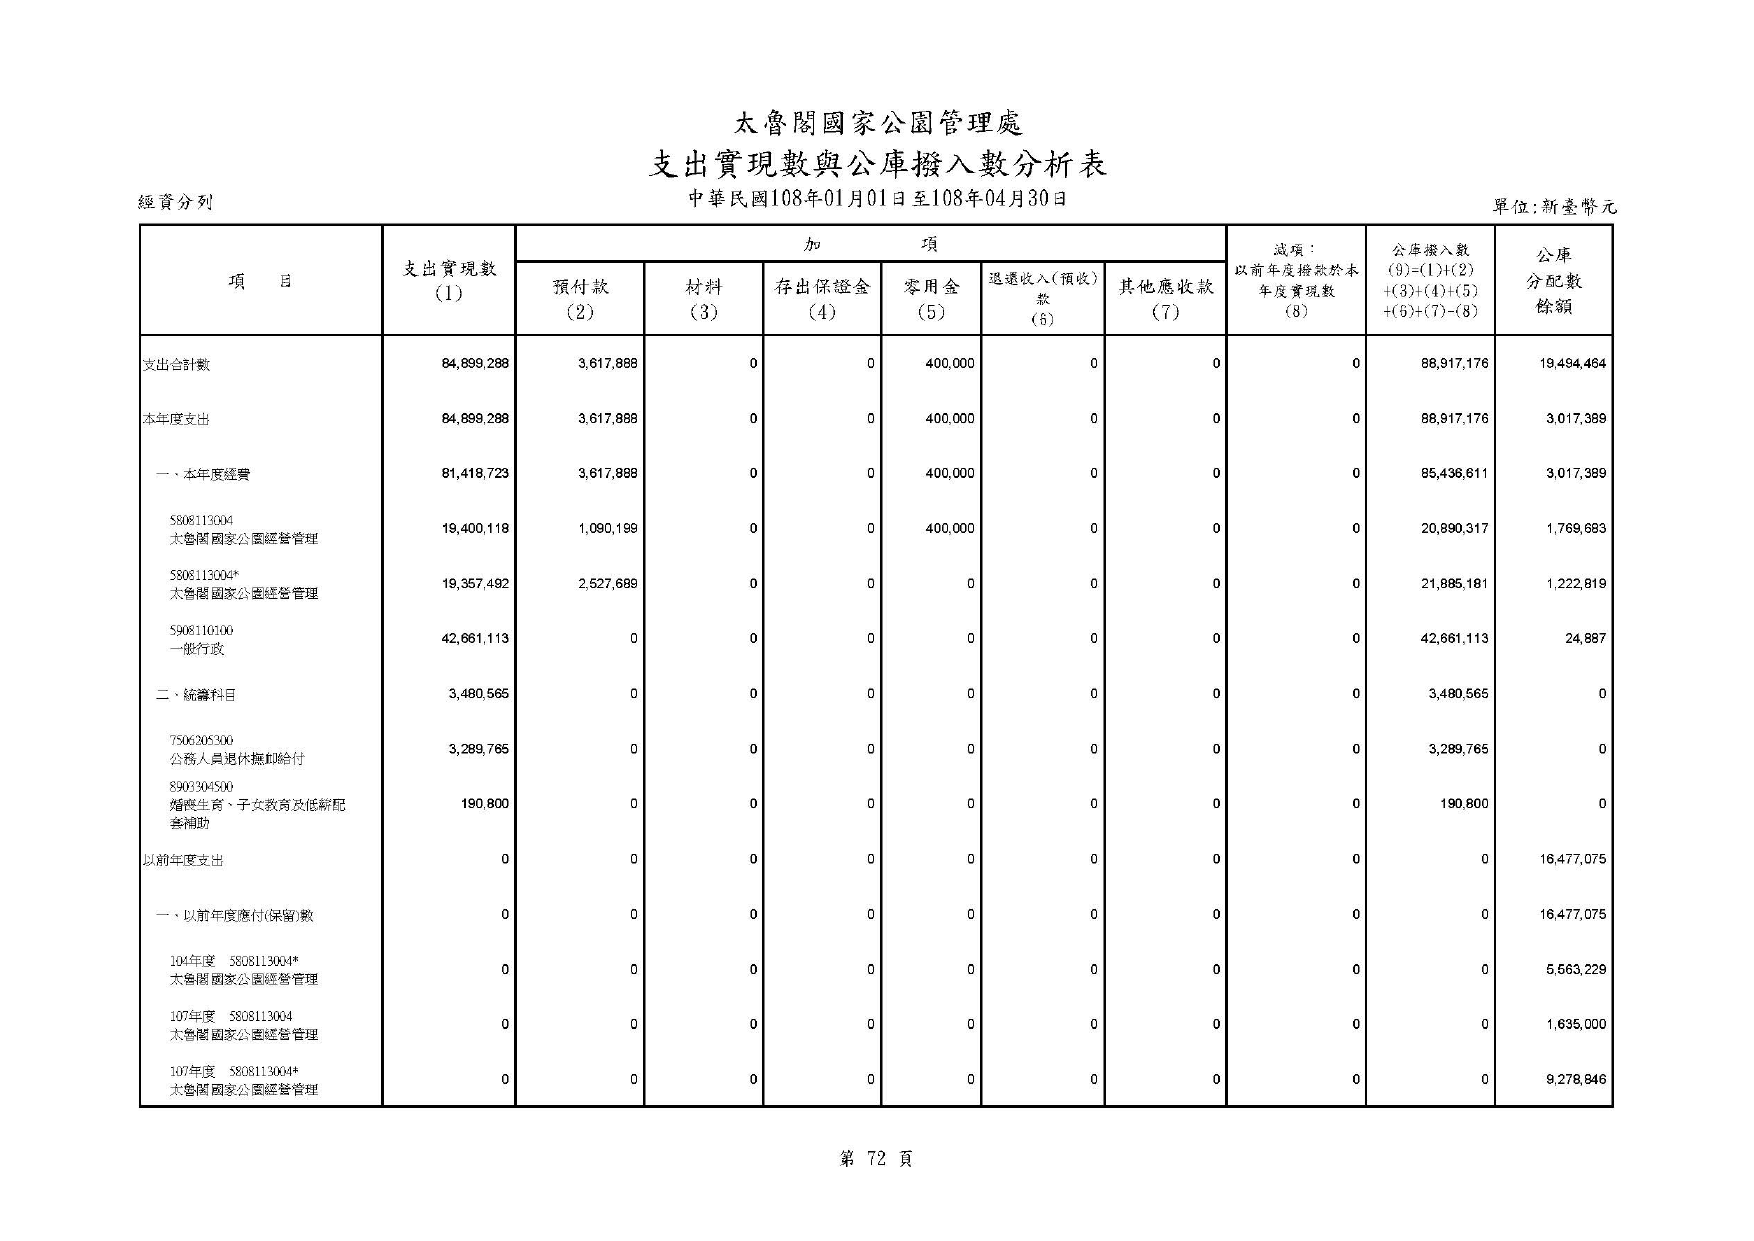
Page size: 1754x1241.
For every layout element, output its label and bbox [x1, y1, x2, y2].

picture [59, 59, 1695, 1216]
